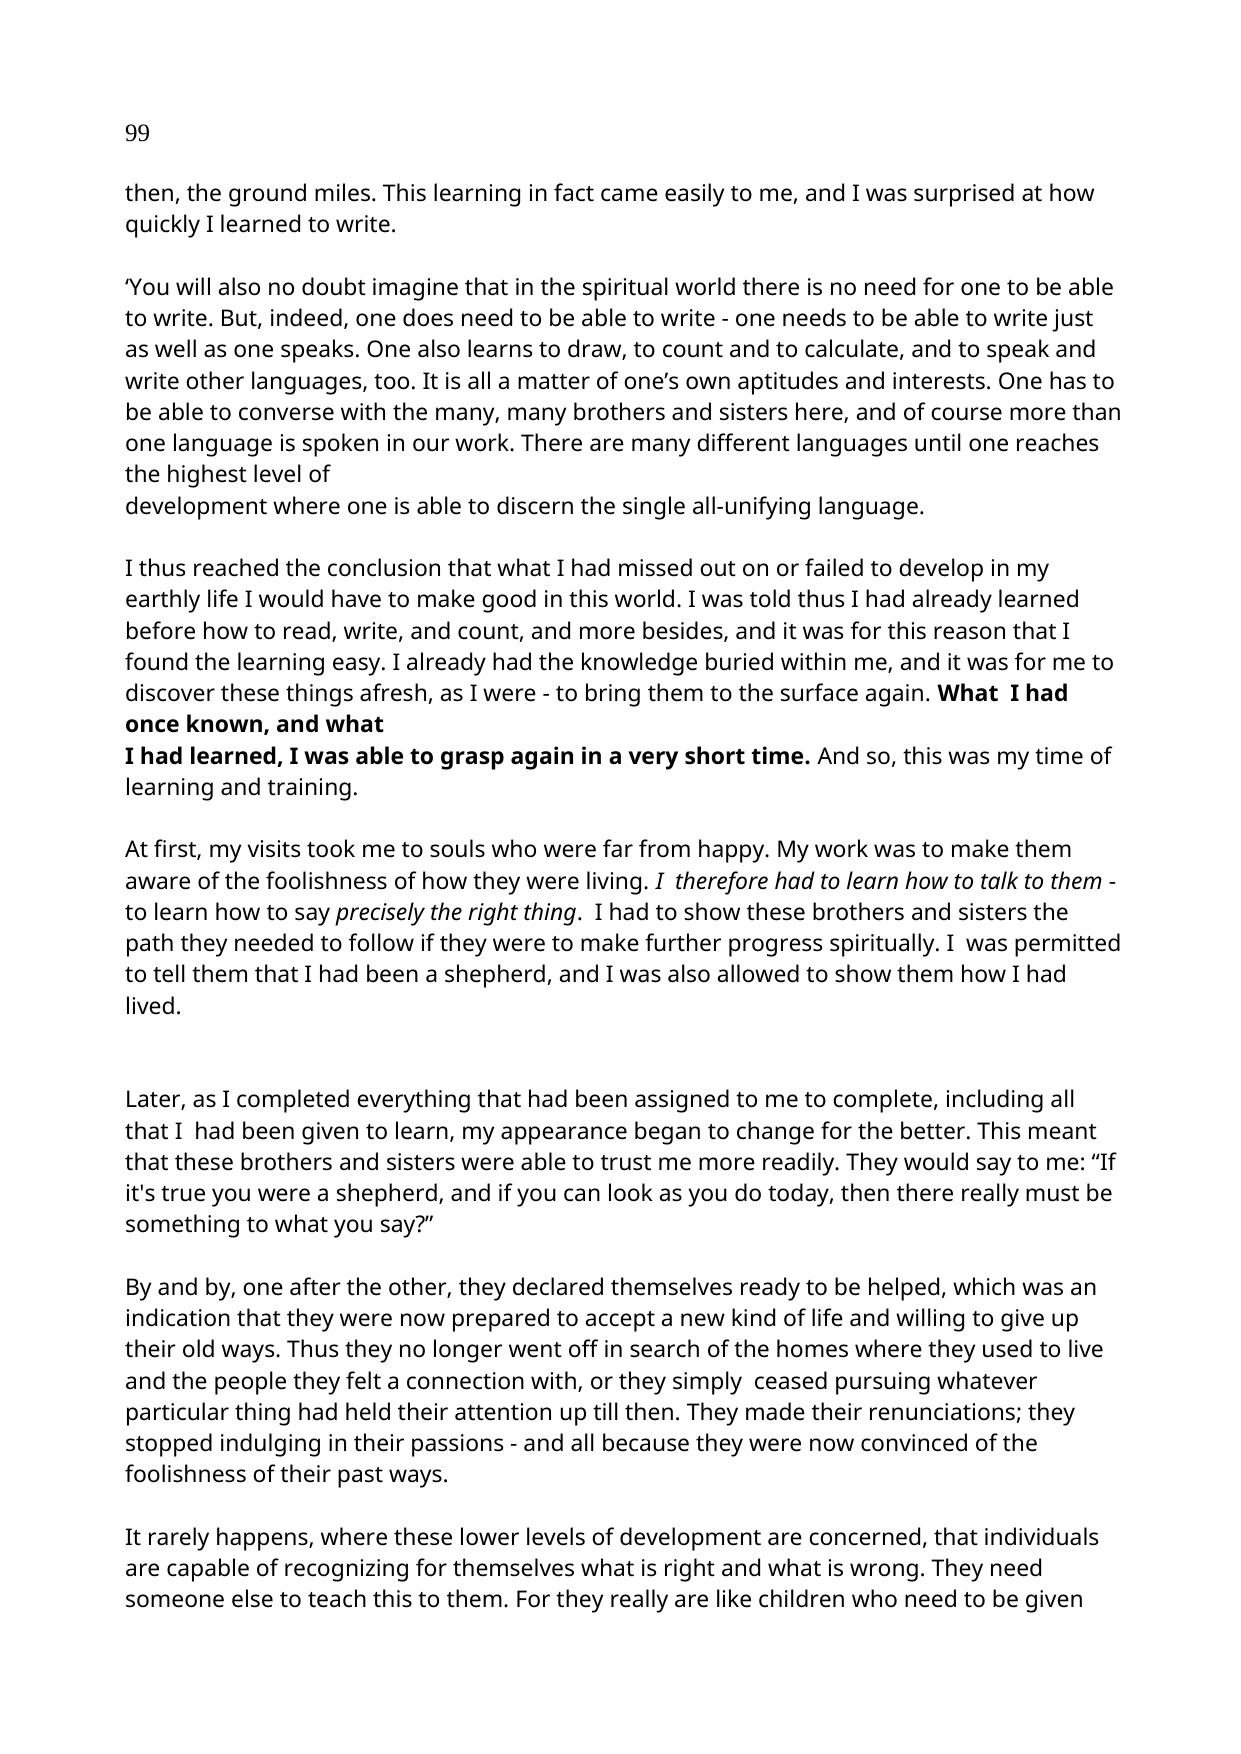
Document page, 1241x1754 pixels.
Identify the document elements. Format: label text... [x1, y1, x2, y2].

text By and by, one after the other, they declared themselves ready to be helped, which was an indication that they were now prepared to accept a new kind of life and willing to give up their old ways. Thus they no longer went off in search of the homes where they used to live and the people they felt a connection with, or they simply ceased pursuing whatever particular thing had held their attention up till then. They made their renunciations; they stopped indulging in their passions - and all because they were now convinced of the foolishness of their past ways. [125, 1271, 1123, 1489]
text Later, as I completed everything that had been assigned to me to complete, including all that I had been given to learn, my appearance began to change for the better. This meant that these brothers and sisters were able to trust me more readily. They would say to me: “If it's true you were a shepherd, and if you can look as you do today, then there really must be something to what you say?” [125, 1083, 1123, 1239]
text development where one is able to discern the single all-unifying language. [125, 489, 1123, 521]
text then, the ground miles. This learning in fact came easily to me, and I was surprised at how quickly I learned to write. [125, 177, 1123, 239]
text At first, my visits took me to souls who were far from happy. My work was to make them aware of the foolishness of how they were living. I therefore had to learn how to talk to them - to learn how to say precisely the right thing. I had to show these brothers and sisters the path they needed to follow if they were to make further progress spiritually. I was permitted to tell them that I had been a shepherd, and I was also allowed to show them how I had lived. [125, 833, 1123, 1021]
text I had learned, I was able to grasp again in a very short time. And so, this was my time of learning and training. [125, 739, 1123, 802]
text I thus reached the conclusion that what I had missed out on or failed to develop in my earthly life I would have to make good in this world. I was told thus I had already learned before how to read, write, and count, and more besides, and it was for this reason that I found the learning easy. I already had the knowledge buried within me, and it was for me to discover these things afresh, as I were - to bring them to the surface again. What I had once known, and what [125, 552, 1123, 739]
text ‘You will also no doubt imagine that in the spiritual world there is no need for one to be able to write. But, indeed, one does need to be able to write - one needs to be able to write just as well as one speaks. One also learns to draw, to count and to calculate, and to speak and write other languages, too. It is all a matter of one’s own aptitudes and interests. One has to be able to converse with the many, many brothers and sisters here, and of course more than one language is spoken in our work. There are many different languages until one reaches the highest level of [125, 271, 1123, 489]
text It rarely happens, where these lower levels of development are concerned, that individuals are capable of recognizing for themselves what is right and what is wrong. They need someone else to teach this to them. For they really are like children who need to be given [125, 1521, 1123, 1614]
